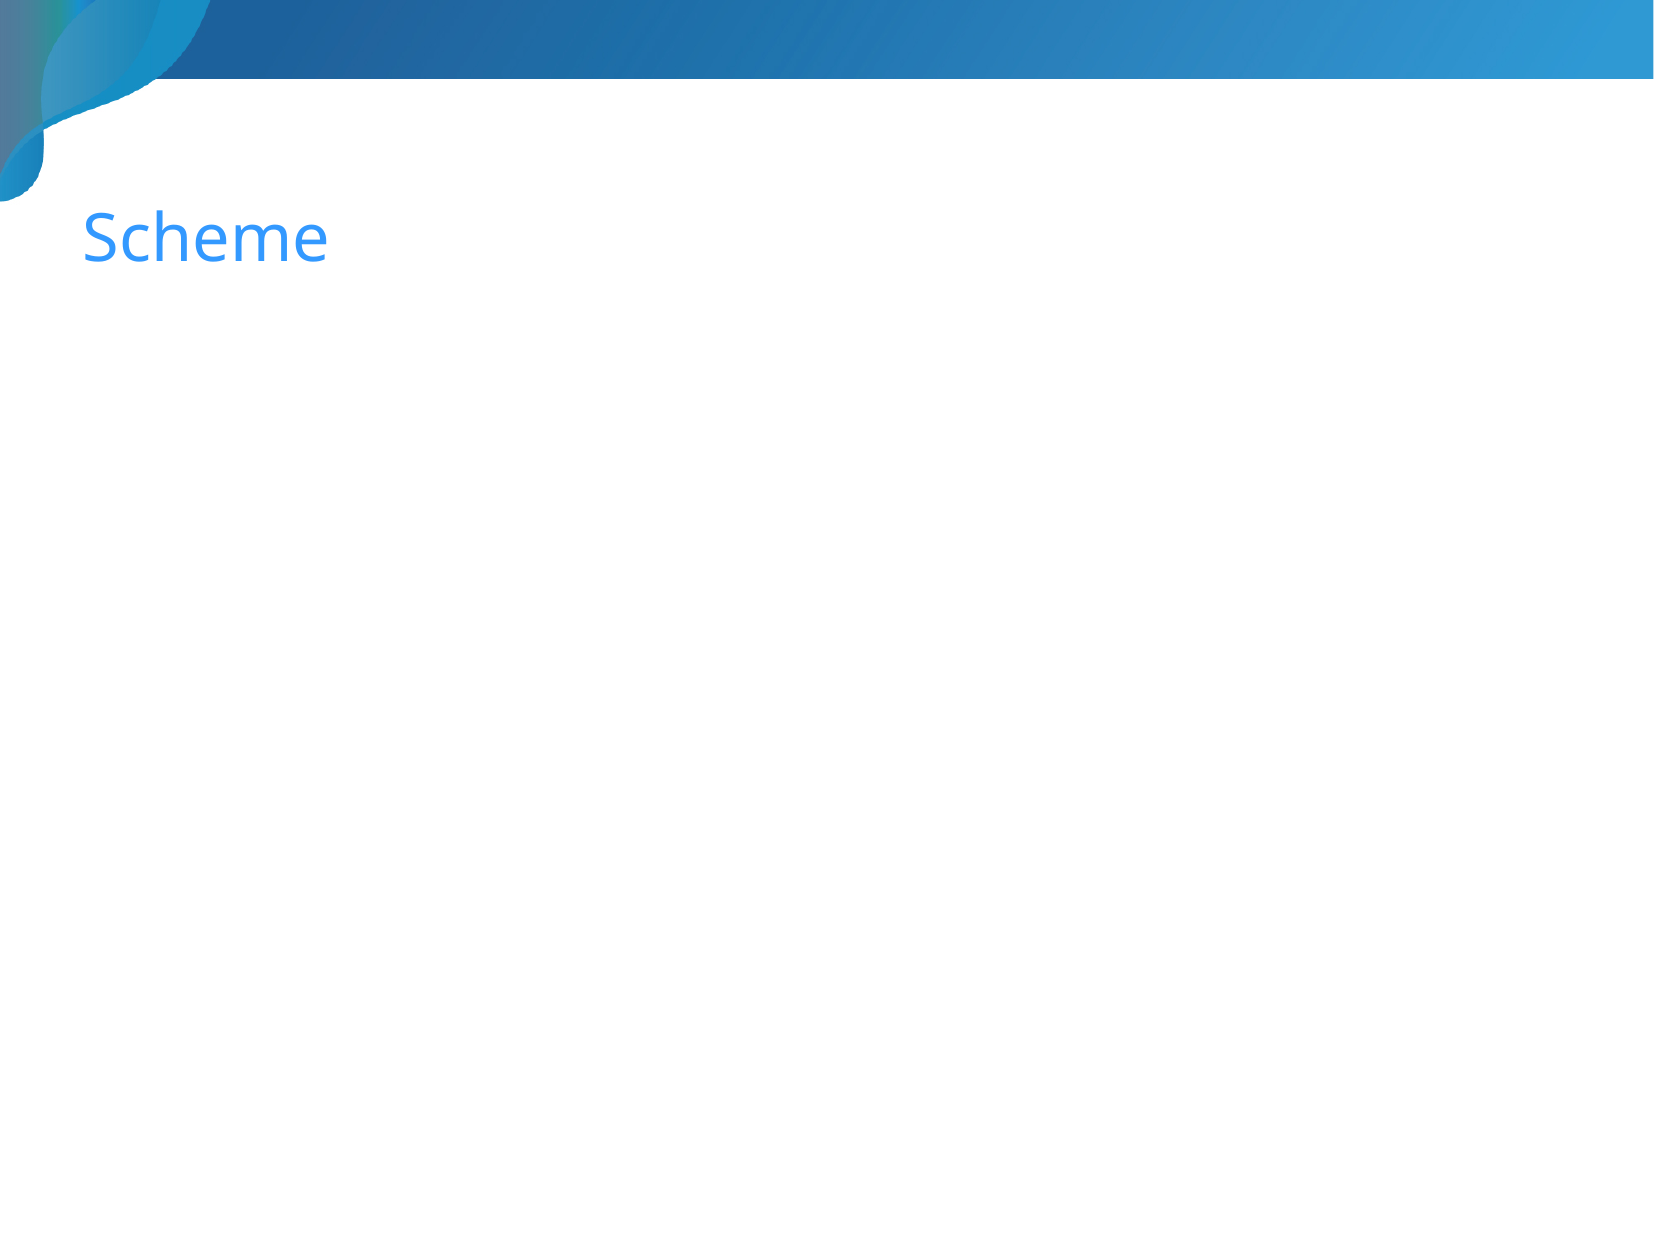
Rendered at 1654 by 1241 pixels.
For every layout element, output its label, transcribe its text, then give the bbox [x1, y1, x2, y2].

picture [0, 0, 1654, 1241]
title Scheme [82, 132, 1571, 340]
